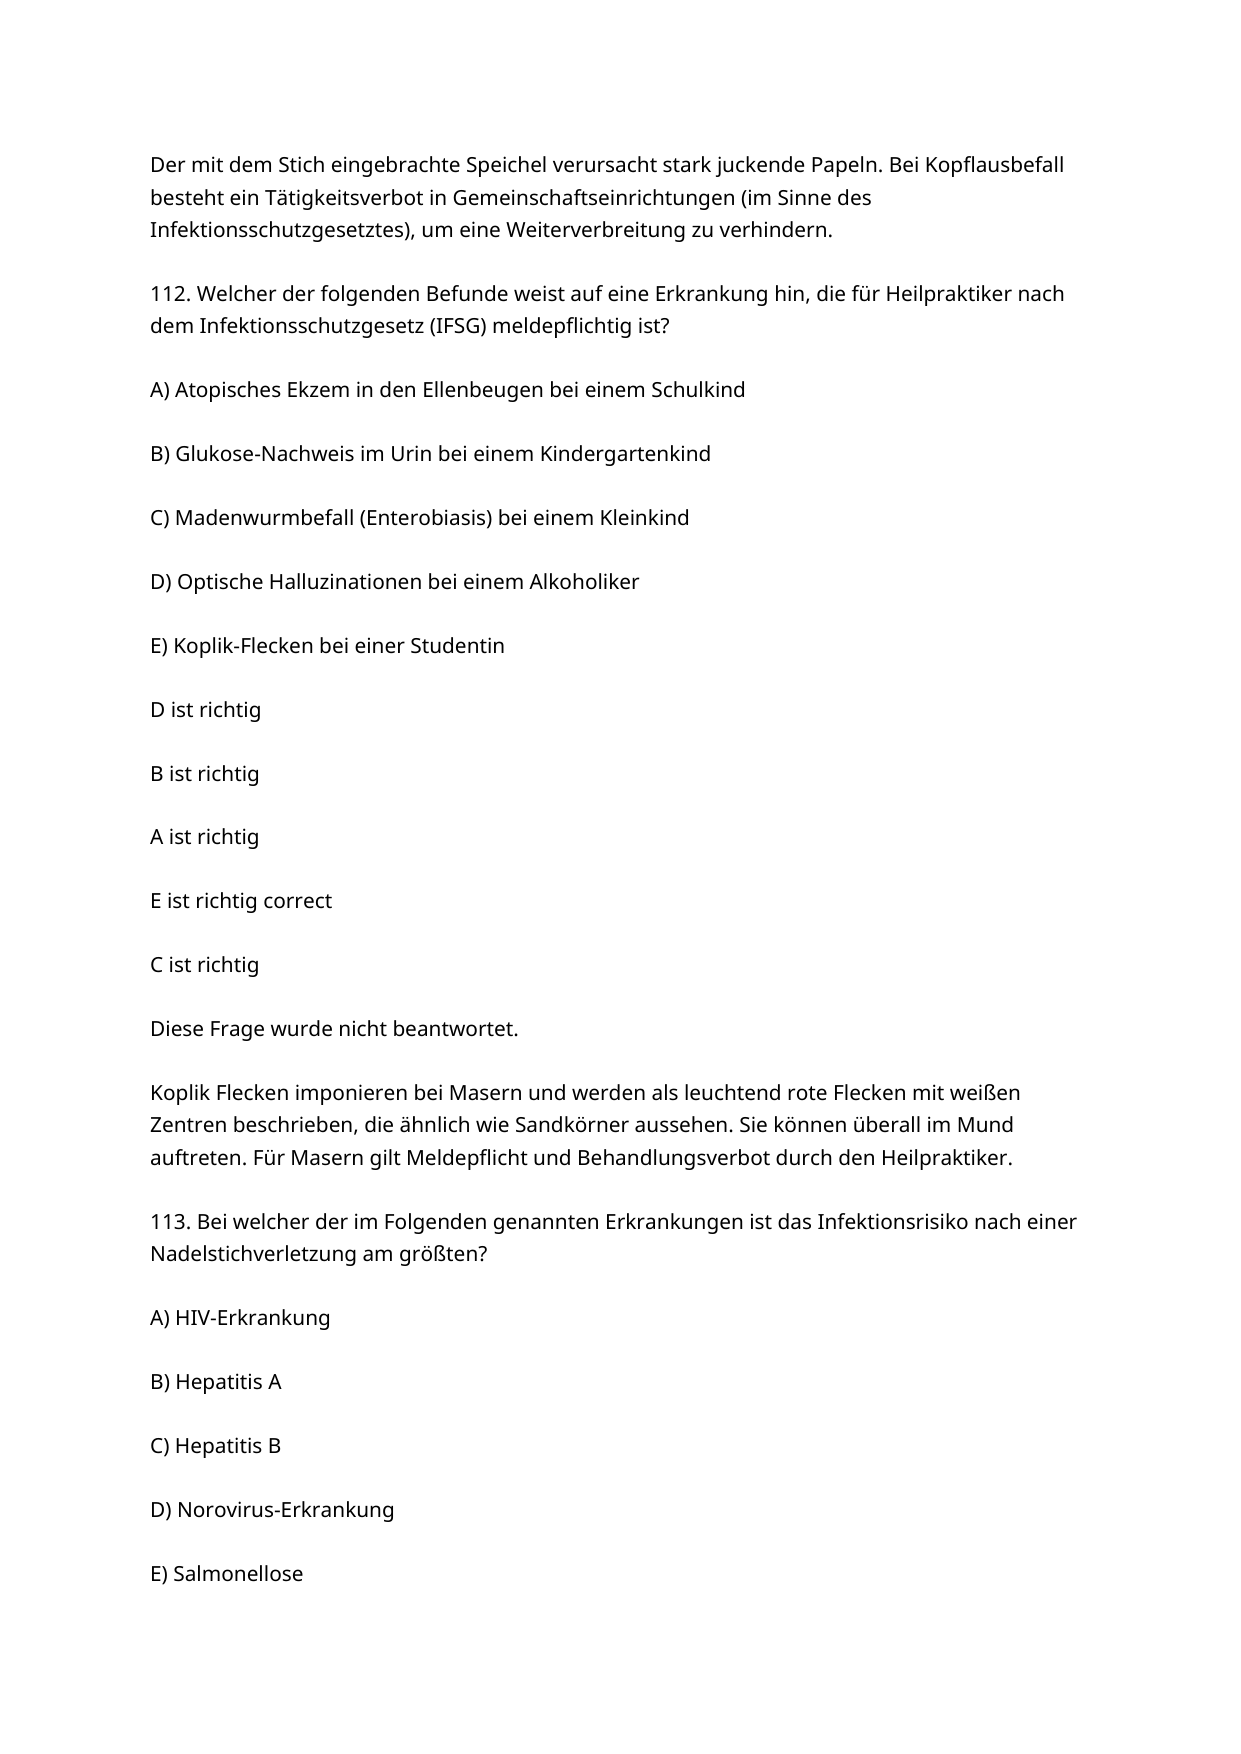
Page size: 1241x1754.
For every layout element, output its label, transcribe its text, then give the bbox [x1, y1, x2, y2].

text A) Atopisches Ekzem in den Ellenbeugen bei einem Schulkind [150, 376, 1090, 404]
text C) Hepatitis B [150, 1431, 1090, 1459]
text E ist richtig correct [150, 886, 1090, 915]
text Koplik Flecken imponieren bei Masern und werden als leuchtend rote Flecken mit weißen Zentren beschrieben, die ähnlich wie Sandkörner aussehen. Sie können überall im Mund auftreten. Für Masern gilt Meldepflicht und Behandlungsverbot durch den Heilpraktiker. [150, 1078, 1090, 1172]
text Diese Frage wurde nicht beantwortet. [150, 1014, 1090, 1042]
text 113. Bei welcher der im Folgenden genannten Erkrankungen ist das Infektionsrisiko nach einer Nadelstichverletzung am größten? [150, 1207, 1090, 1268]
text D) Norovirus-Erkrankung [150, 1495, 1090, 1523]
text E) Salmonellose [150, 1559, 1090, 1587]
text D ist richtig [150, 695, 1090, 723]
text Der mit dem Stich eingebrachte Speichel verursacht stark juckende Papeln. Bei Kopflausbefall besteht ein Tätigkeitsverbot in Gemeinschaftseinrichtungen (im Sinne des Infektionsschutzgesetztes), um eine Weiterverbreitung zu verhindern. [150, 150, 1090, 244]
text E) Koplik-Flecken bei einer Studentin [150, 631, 1090, 659]
text C ist richtig [150, 950, 1090, 979]
text D) Optische Halluzinationen bei einem Alkoholiker [150, 567, 1090, 596]
text 112. Welcher der folgenden Befunde weist auf eine Erkrankung hin, die für Heilpraktiker nach dem Infektionsschutzgesetz (IFSG) meldepflichtig ist? [150, 279, 1090, 340]
text B ist richtig [150, 759, 1090, 787]
text A) HIV-Erkrankung [150, 1303, 1090, 1332]
text B) Hepatitis A [150, 1367, 1090, 1396]
text C) Madenwurmbefall (Enterobiasis) bei einem Kleinkind [150, 503, 1090, 532]
text B) Glukose-Nachweis im Urin bei einem Kindergartenkind [150, 439, 1090, 468]
text A ist richtig [150, 822, 1090, 851]
